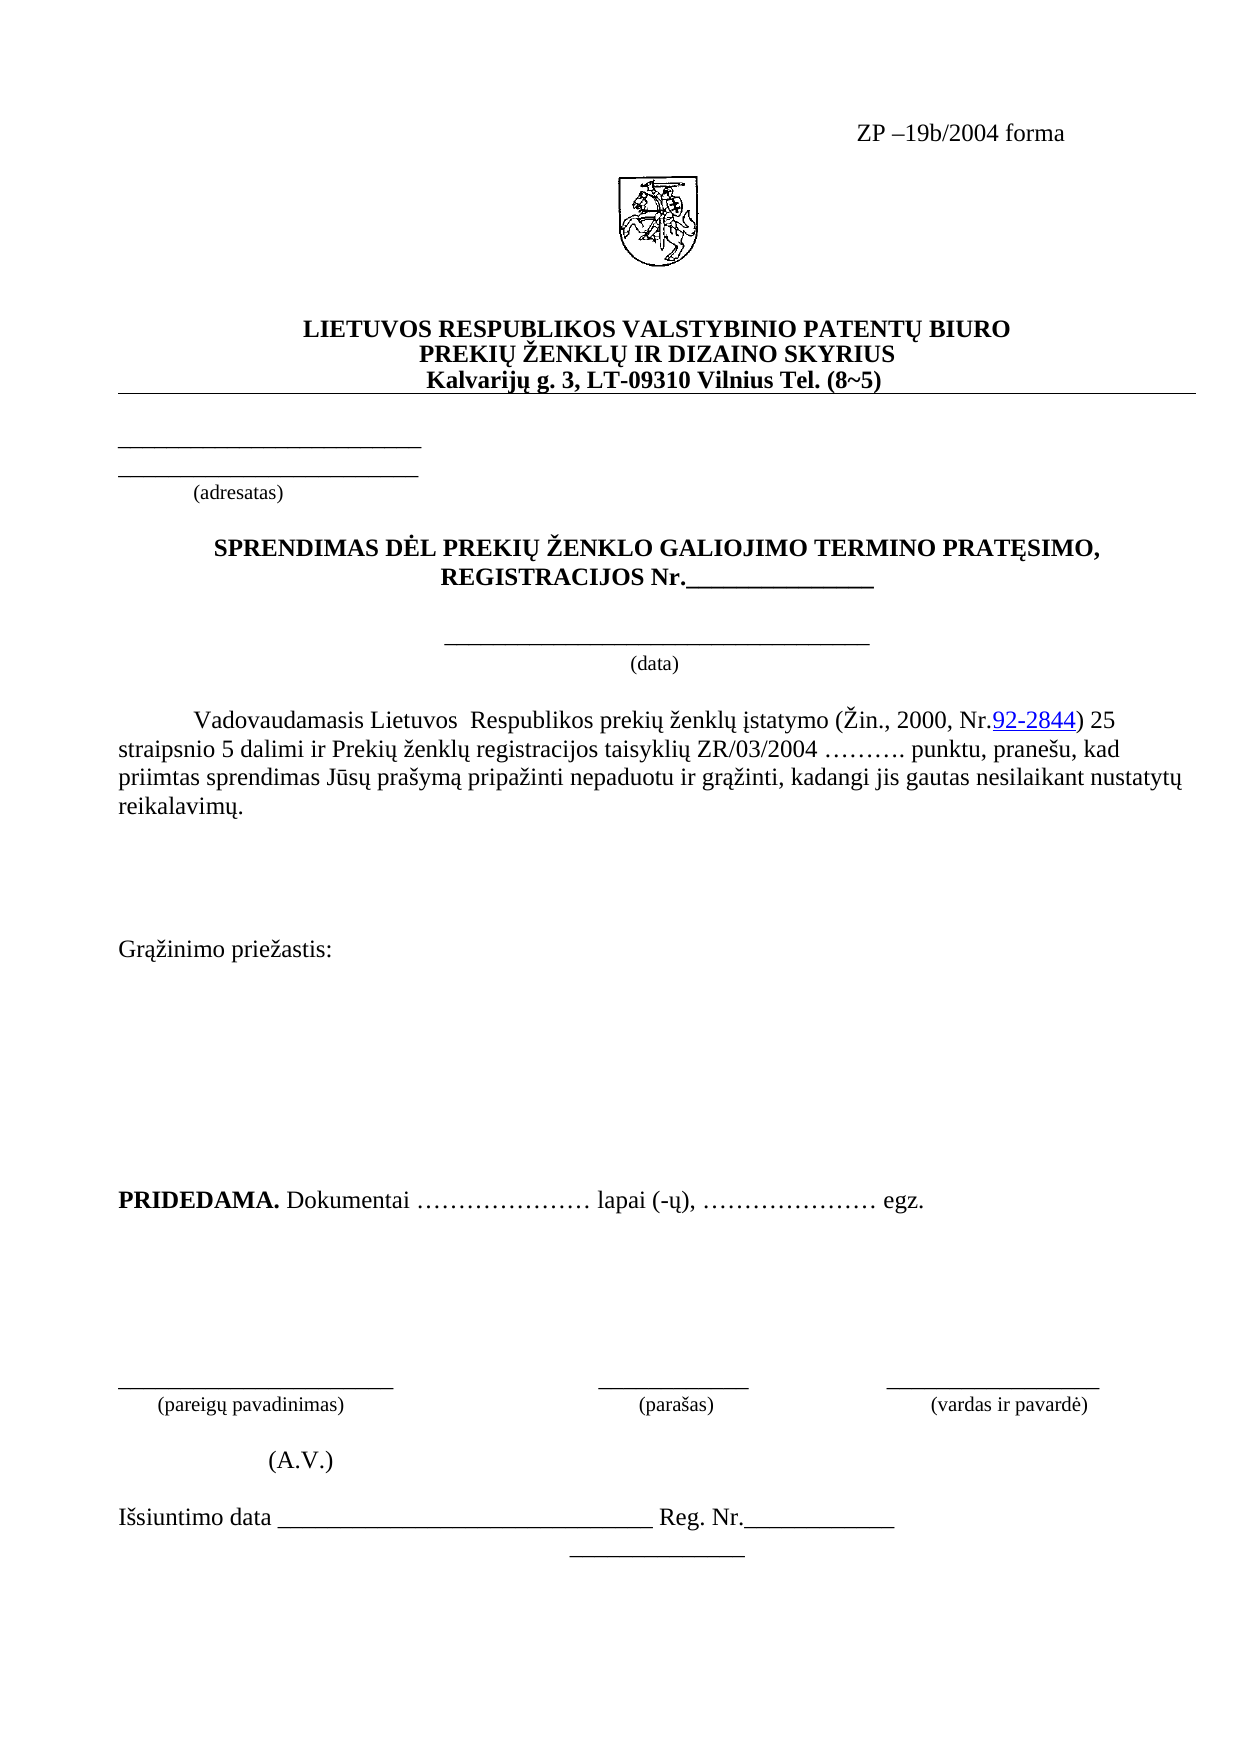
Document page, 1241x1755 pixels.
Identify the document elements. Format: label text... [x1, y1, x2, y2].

text (A.V.) [193, 1445, 1196, 1473]
text (data) [118, 648, 1196, 676]
text PRIDEDAMA. Dokumentai ………………… lapai (-ų), ………………… egz. [118, 1185, 1196, 1214]
text Vadovaudamasis Lietuvos Respublikos prekių ženklų įstatymo (Žin., 2000, Nr.92-2844) 25 straipsnio 5 dalimi ir Prekių ženklų registracijos taisyklių ZR/03/2004 ………. punktu, pranešu, kad priimtas sprendimas Jūsų prašymą pripažinti nepaduotu ir grąžinti, kadangi jis gautas nesilaikant nustatytų reikalavimų. [118, 705, 1196, 820]
text Išsiuntimo data ______________________________ Reg. Nr.____________ [118, 1502, 1196, 1531]
text ______________________ ____________ _________________ [118, 1363, 1196, 1392]
text SPRENDIMAS DĖL PREKIŲ ŽENKLO GALIOJIMO TERMINO PRATĘSIMO, REGISTRACIJOS Nr._______________ [118, 533, 1196, 590]
text ________________________ [118, 451, 1196, 480]
text Kalvarijų g. 3, LT-09310 Vilnius Tel. (8~5) [118, 370, 1196, 393]
text PREKIŲ ŽENKLŲ IR DIZAINO SKYRIUS [118, 344, 1196, 367]
text (adresatas) [118, 480, 1196, 504]
text ZP –19b/2004 forma [856, 118, 1196, 147]
text ______________ [118, 1531, 1196, 1560]
text Grąžinimo priežastis: [118, 934, 1196, 963]
text LIETUVOS RESPUBLIKOS VALSTYBINIO PATENTŲ BIURO [118, 319, 1196, 342]
text (pareigų pavadinimas) (parašas) (vardas ir pavardė) [118, 1392, 1196, 1416]
